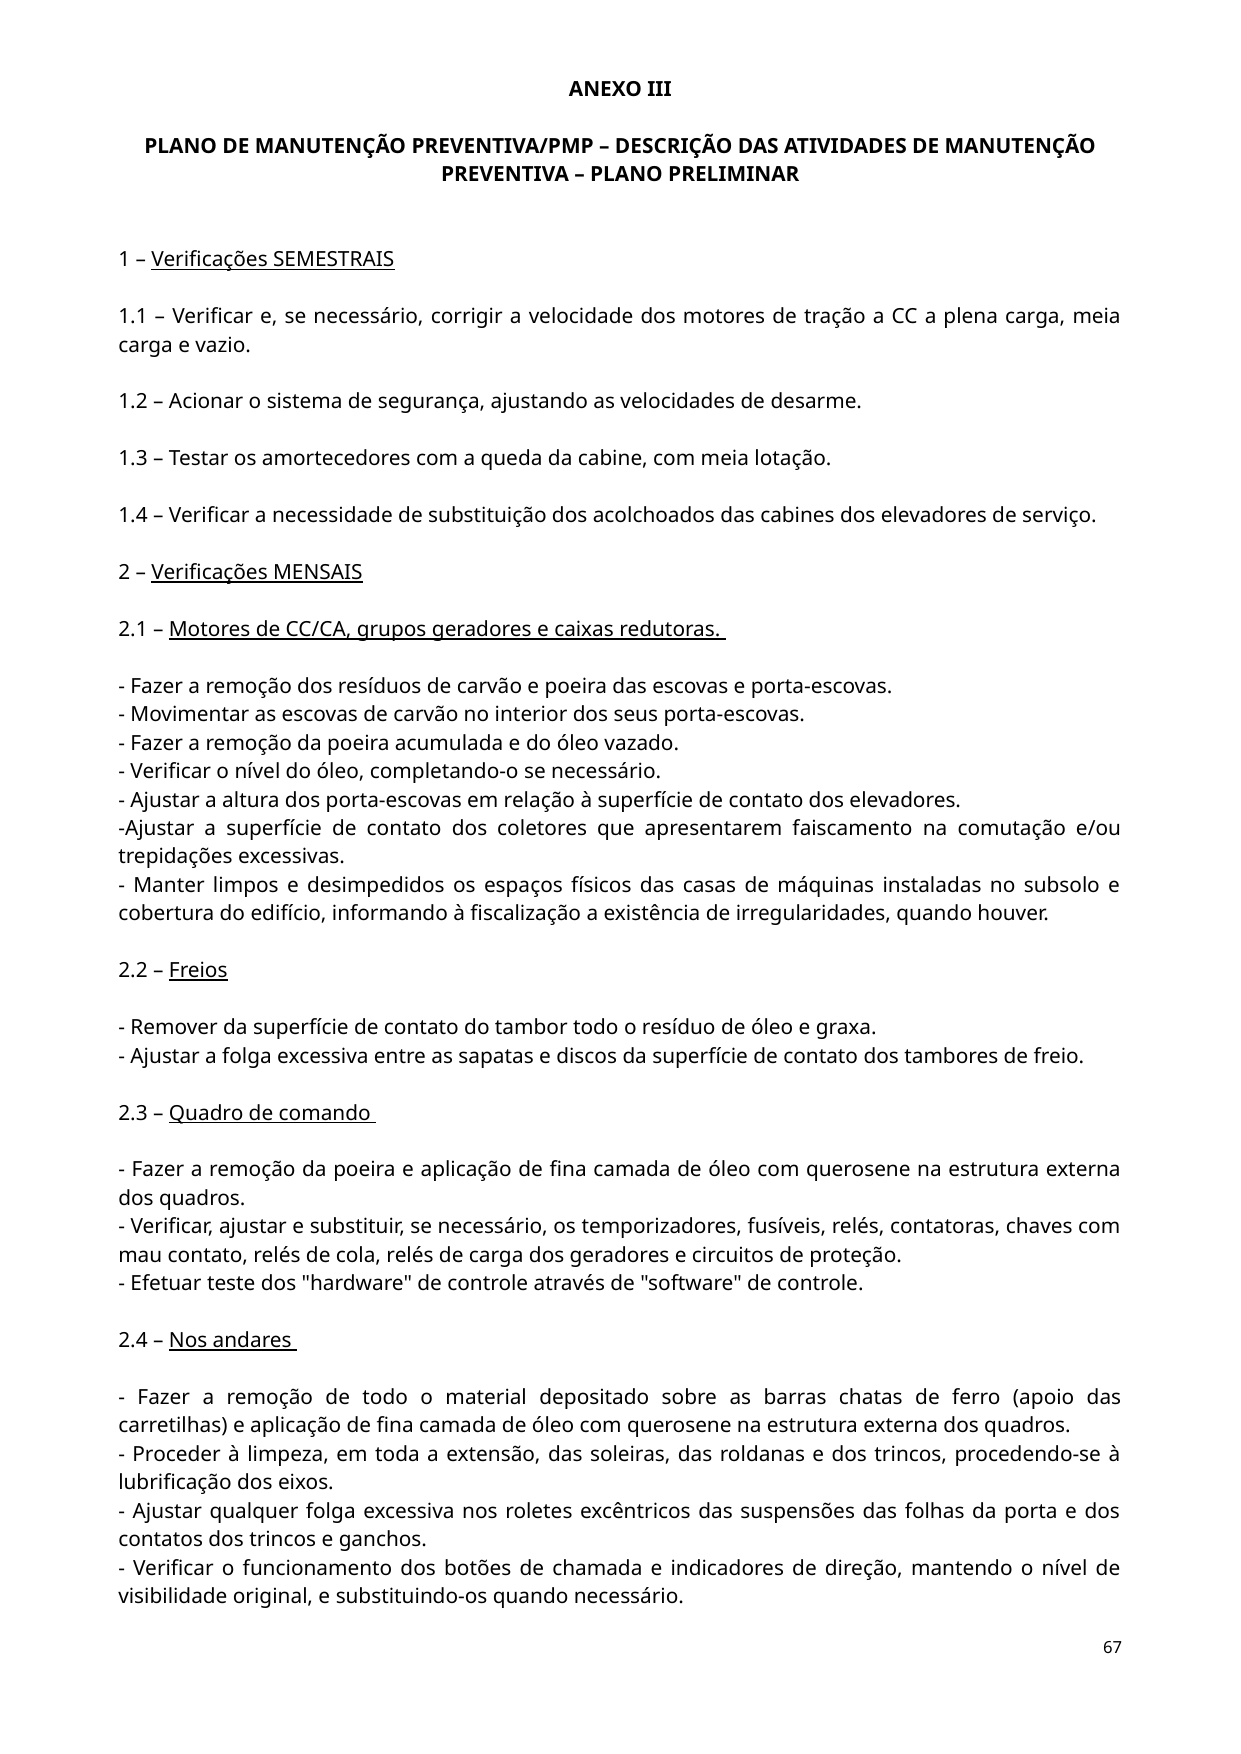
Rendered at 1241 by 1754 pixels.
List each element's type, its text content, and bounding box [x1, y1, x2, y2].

text - Verificar o nível do óleo, completando-o se necessário. [118, 756, 1122, 785]
text 2.4 – Nos andares [118, 1325, 1122, 1353]
text - Efetuar teste dos "hardware" de controle através de "software" de controle. [118, 1268, 1122, 1297]
text - Fazer a remoção de todo o material depositado sobre as barras chatas de ferro (apoio das carretilhas) e aplicação de fina camada de óleo com querosene na estrutura externa dos quadros. [118, 1382, 1122, 1439]
text - Proceder à limpeza, em toda a extensão, das soleiras, das roldanas e dos trincos, procedendo-se à lubrificação dos eixos. [118, 1439, 1122, 1496]
text PLANO DE MANUTENÇÃO PREVENTIVA/PMP – DESCRIÇÃO DAS ATIVIDADES DE MANUTENÇÃO PREVENTIVA – PLANO PRELIMINAR [118, 131, 1122, 188]
text 1.2 – Acionar o sistema de segurança, ajustando as velocidades de desarme. [118, 387, 1122, 415]
text ANEXO III [118, 74, 1122, 102]
text - Remover da superfície de contato do tambor todo o resíduo de óleo e graxa. [118, 1012, 1122, 1041]
text - Verificar, ajustar e substituir, se necessário, os temporizadores, fusíveis, relés, contatoras, chaves com mau contato, relés de cola, relés de carga dos geradores e circuitos de proteção. [118, 1211, 1122, 1268]
text 1 – Verificações SEMESTRAIS [118, 244, 1122, 273]
text -Ajustar a superfície de contato dos coletores que apresentarem faiscamento na comutação e/ou trepidações excessivas. [118, 813, 1122, 870]
text 1.3 – Testar os amortecedores com a queda da cabine, com meia lotação. [118, 443, 1122, 472]
text - Ajustar a folga excessiva entre as sapatas e discos da superfície de contato dos tambores de freio. [118, 1041, 1122, 1069]
text 1.4 – Verificar a necessidade de substituição dos acolchoados das cabines dos elevadores de serviço. [118, 500, 1122, 529]
text - Manter limpos e desimpedidos os espaços físicos das casas de máquinas instaladas no subsolo e cobertura do edifício, informando à fiscalização a existência de irregularidades, quando houver. [118, 870, 1122, 927]
text - Fazer a remoção da poeira e aplicação de fina camada de óleo com querosene na estrutura externa dos quadros. [118, 1154, 1122, 1211]
text - Fazer a remoção da poeira acumulada e do óleo vazado. [118, 728, 1122, 756]
text - Verificar o funcionamento dos botões de chamada e indicadores de direção, mantendo o nível de visibilidade original, e substituindo-os quando necessário. [118, 1553, 1122, 1609]
text - Ajustar a altura dos porta-escovas em relação à superfície de contato dos elevadores. [118, 785, 1122, 813]
text - Movimentar as escovas de carvão no interior dos seus porta-escovas. [118, 699, 1122, 728]
text - Ajustar qualquer folga excessiva nos roletes excêntricos das suspensões das folhas da porta e dos contatos dos trincos e ganchos. [118, 1496, 1122, 1553]
text 2.2 – Freios [118, 955, 1122, 984]
text 1.1 – Verificar e, se necessário, corrigir a velocidade dos motores de tração a CC a plena carga, meia carga e vazio. [118, 301, 1122, 358]
text 2.1 – Motores de CC/CA, grupos geradores e caixas redutoras. [118, 614, 1122, 643]
text 2 – Verificações MENSAIS [118, 557, 1122, 586]
text 2.3 – Quadro de comando [118, 1098, 1122, 1126]
text - Fazer a remoção dos resíduos de carvão e poeira das escovas e porta-escovas. [118, 671, 1122, 699]
